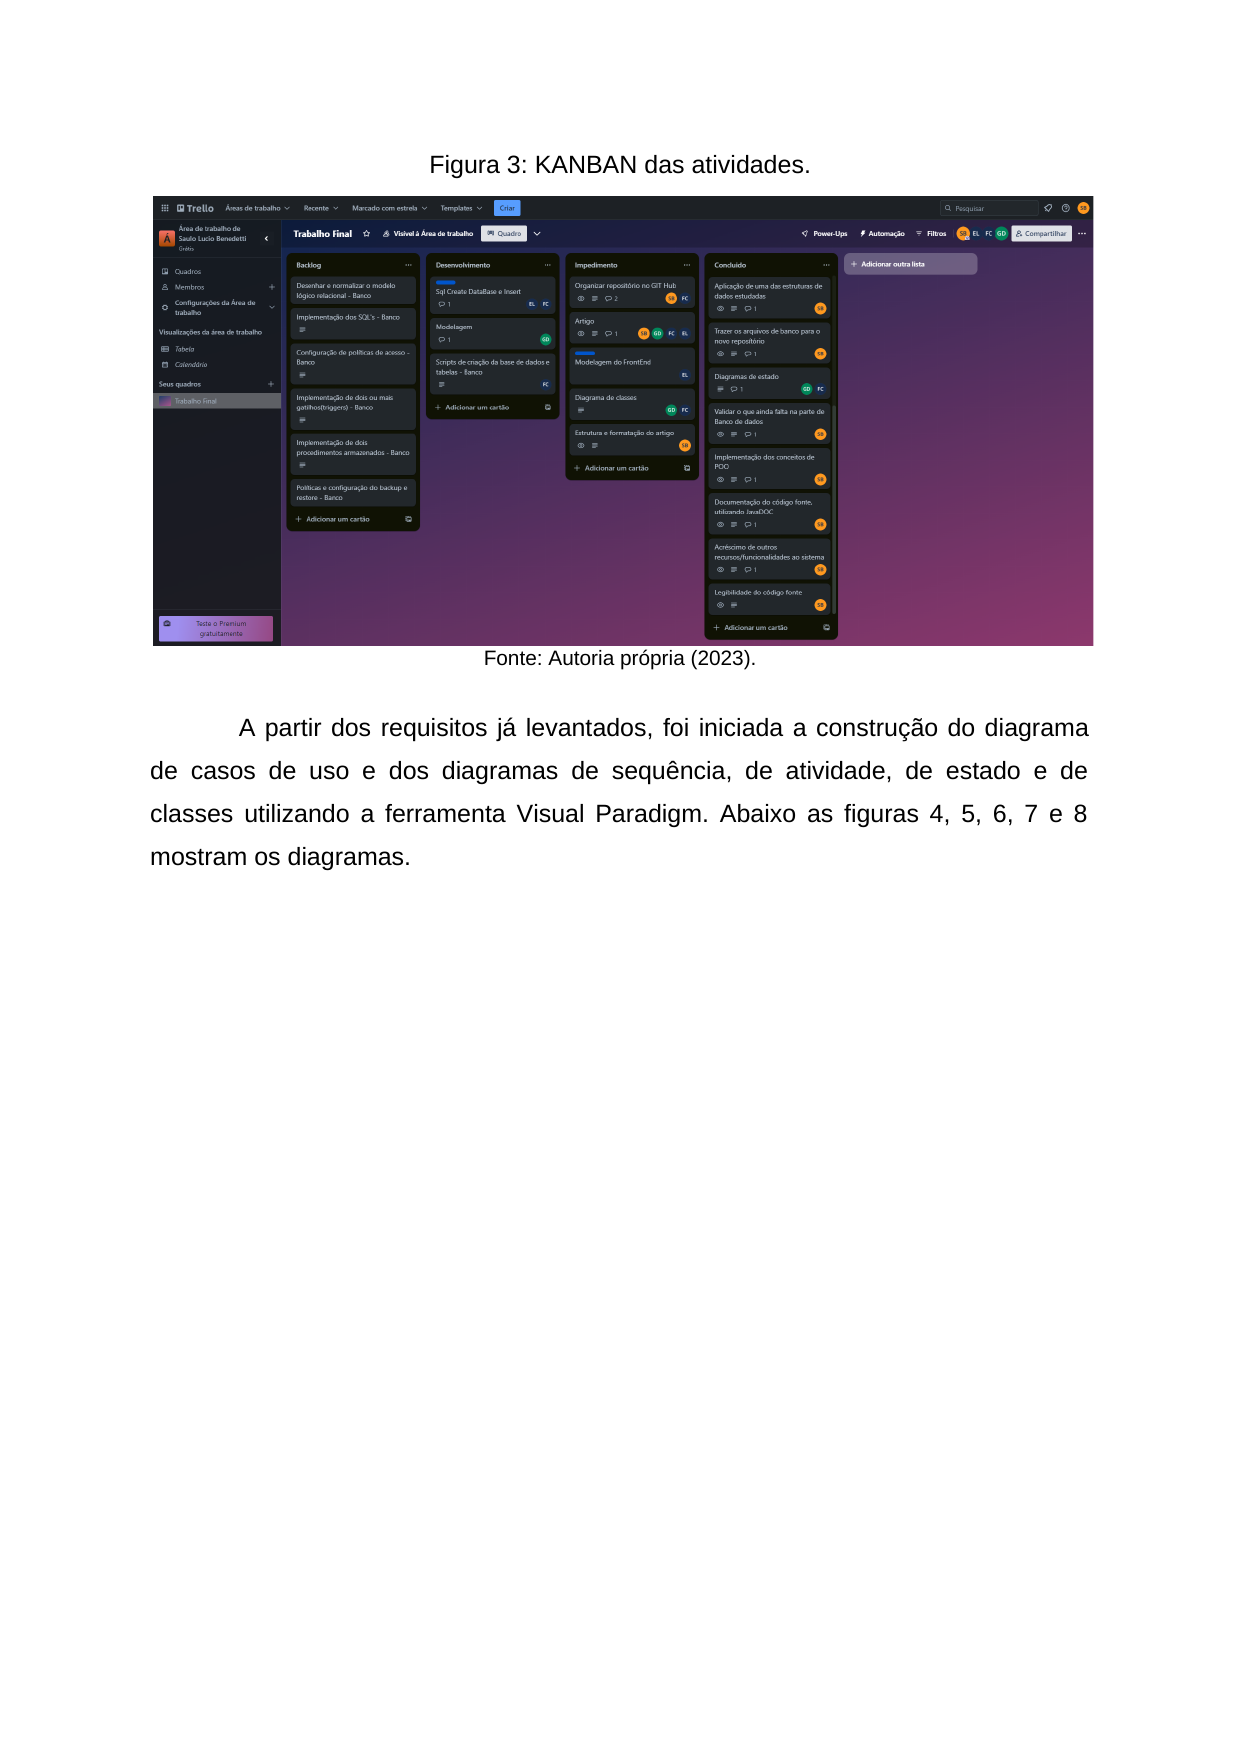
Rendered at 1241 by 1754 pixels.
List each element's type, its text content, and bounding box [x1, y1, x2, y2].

text Fonte: Autoria própria (2023). [150, 179, 1090, 670]
text A partir dos requisitos já levantados, foi iniciada a construção do diagrama de casos de uso e dos diagramas de sequência, de atividade, de estado e de classes utilizando a ferramenta Visual Paradigm. Abaixo as figuras 4, 5, 6, 7 e 8 mostram os diagramas. [150, 713, 1090, 871]
picture [153, 196, 1094, 646]
text Figura 3: KANBAN das atividades. [150, 150, 1090, 179]
